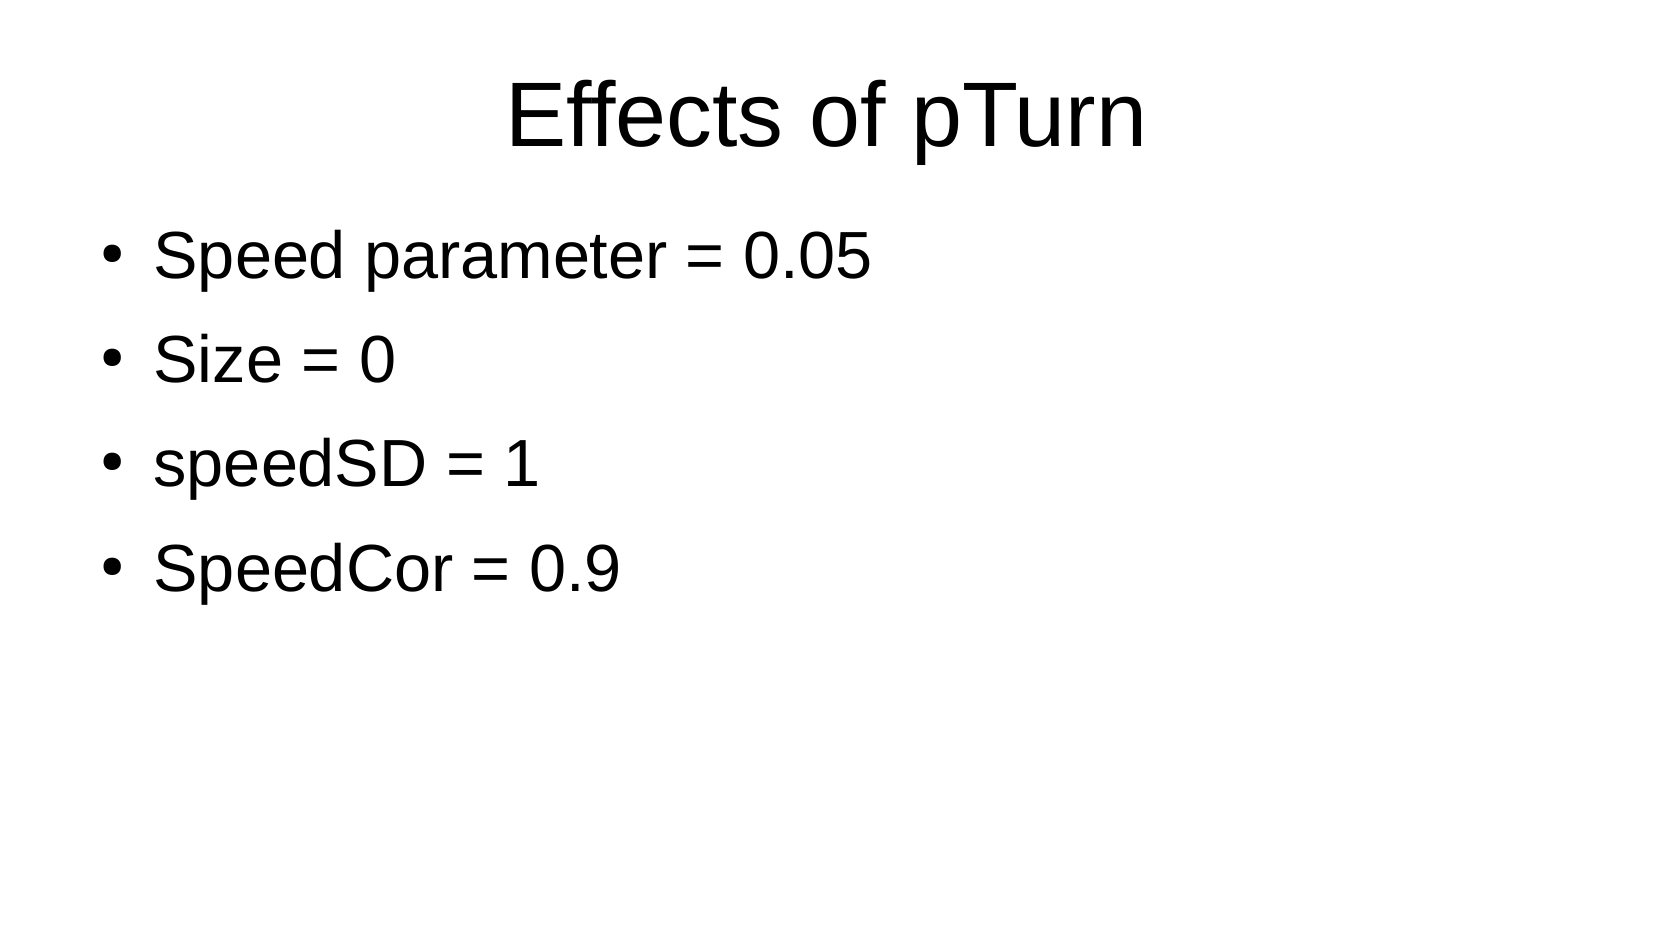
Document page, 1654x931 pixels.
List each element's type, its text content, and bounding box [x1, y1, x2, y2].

list Speed parameter = 0.05 Size = 0 speedSD = 1 SpeedCor = 0.9 [82, 217, 1571, 758]
title Effects of pTurn [82, 37, 1571, 193]
